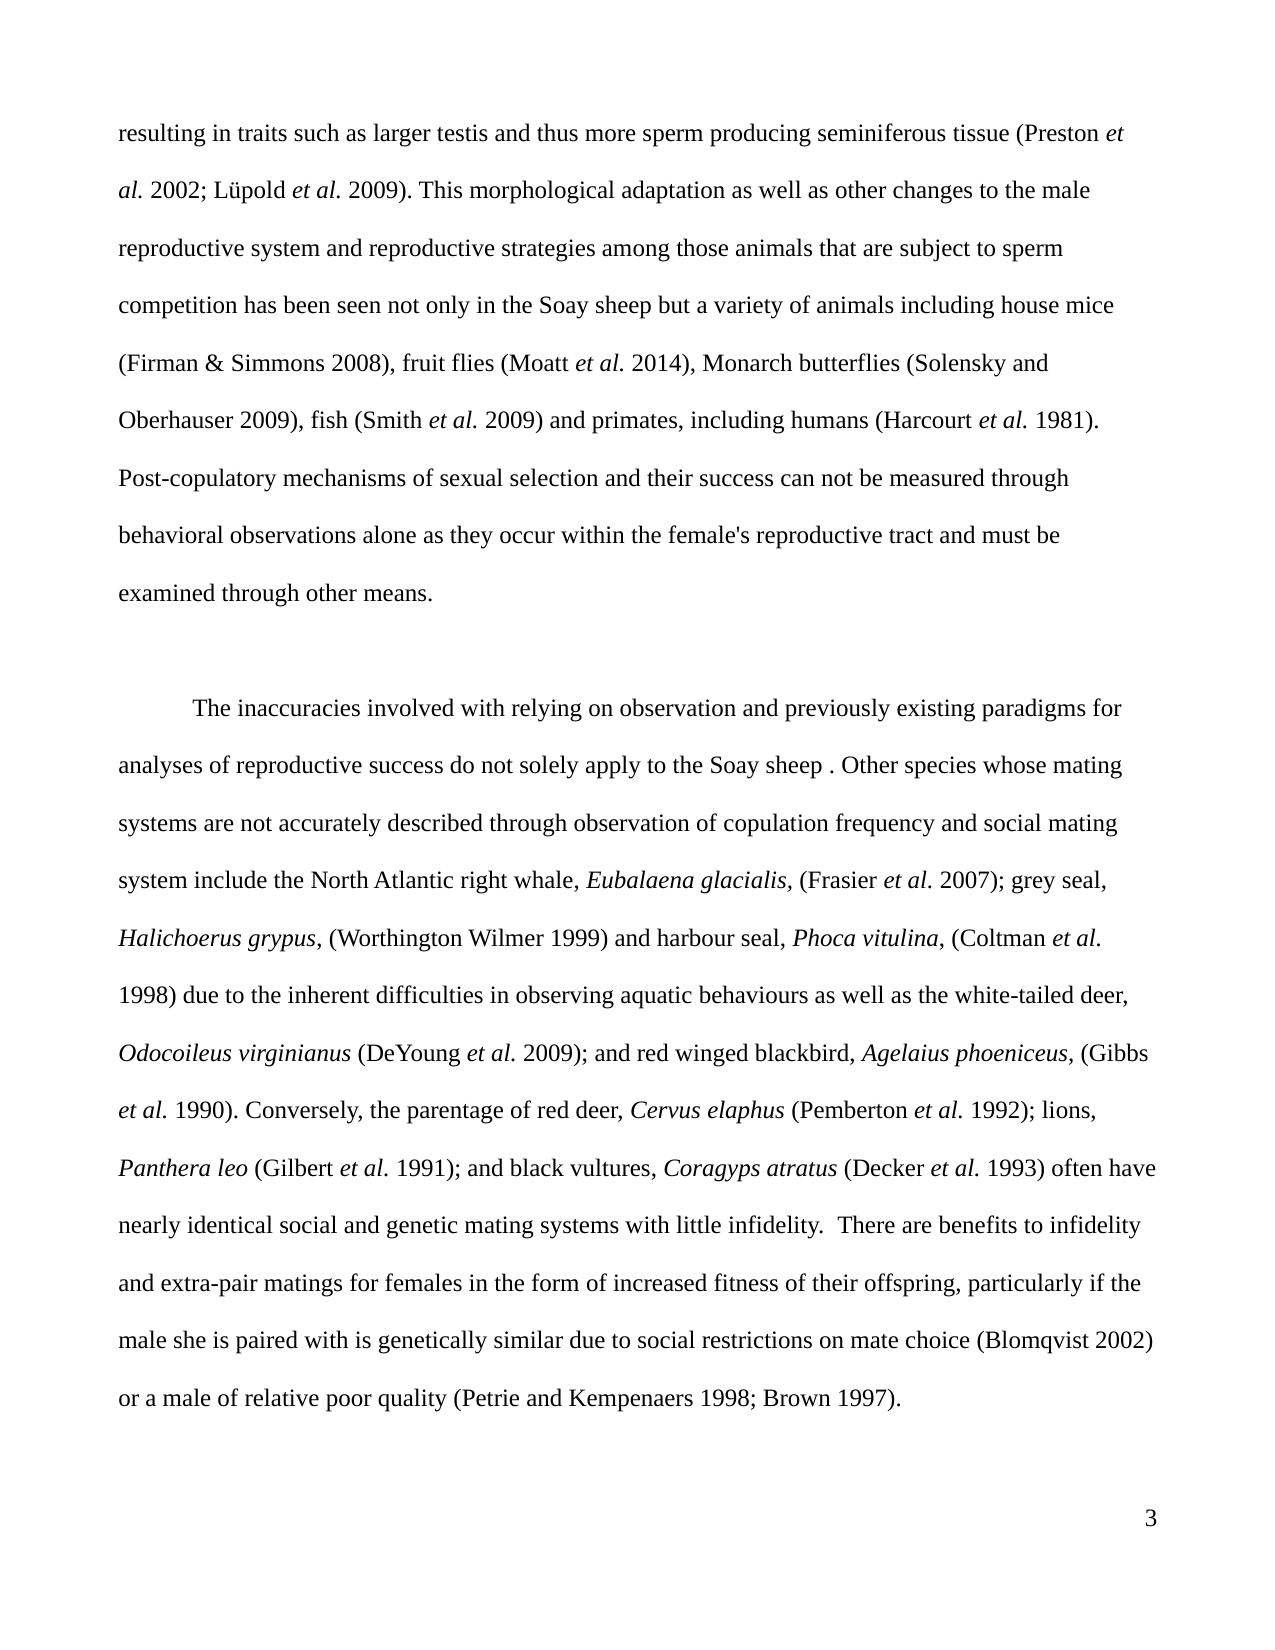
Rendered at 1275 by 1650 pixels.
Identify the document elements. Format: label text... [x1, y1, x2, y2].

text resulting in traits such as larger testis and thus more sperm producing seminiferous tissue (Preston et al. 2002; Lüpold et al. 2009). This morphological adaptation as well as other changes to the male reproductive system and reproductive strategies among those animals that are subject to sperm competition has been seen not only in the Soay sheep but a variety of animals including house mice (Firman & Simmons 2008), fruit flies (Moatt et al. 2014), Monarch butterflies (Solensky and Oberhauser 2009), fish (Smith et al. 2009) and primates, including humans (Harcourt et al. 1981). Post-copulatory mechanisms of sexual selection and their success can not be measured through behavioral observations alone as they occur within the female's reproductive tract and must be examined through other means. [118, 118, 1157, 607]
text The inaccuracies involved with relying on observation and previously existing paradigms for analyses of reproductive success do not solely apply to the Soay sheep . Other species whose mating systems are not accurately described through observation of copulation frequency and social mating system include the North Atlantic right whale, Eubalaena glacialis, (Frasier et al. 2007); grey seal, Halichoerus grypus, (Worthington Wilmer 1999) and harbour seal, Phoca vitulina, (Coltman et al. 1998) due to the inherent difficulties in observing aquatic behaviours as well as the white-tailed deer, Odocoileus virginianus (DeYoung et al. 2009); and red winged blackbird, Agelaius phoeniceus, (Gibbs et al. 1990). Conversely, the parentage of red deer, Cervus elaphus (Pemberton et al. 1992); lions, Panthera leo (Gilbert et al. 1991); and black vultures, Coragyps atratus (Decker et al. 1993) often have nearly identical social and genetic mating systems with little infidelity. There are benefits to infidelity and extra-pair matings for females in the form of increased fitness of their offspring, particularly if the male she is paired with is genetically similar due to social restrictions on mate choice (Blomqvist 2002) or a male of relative poor quality (Petrie and Kempenaers 1998; Brown 1997). [118, 693, 1157, 1412]
